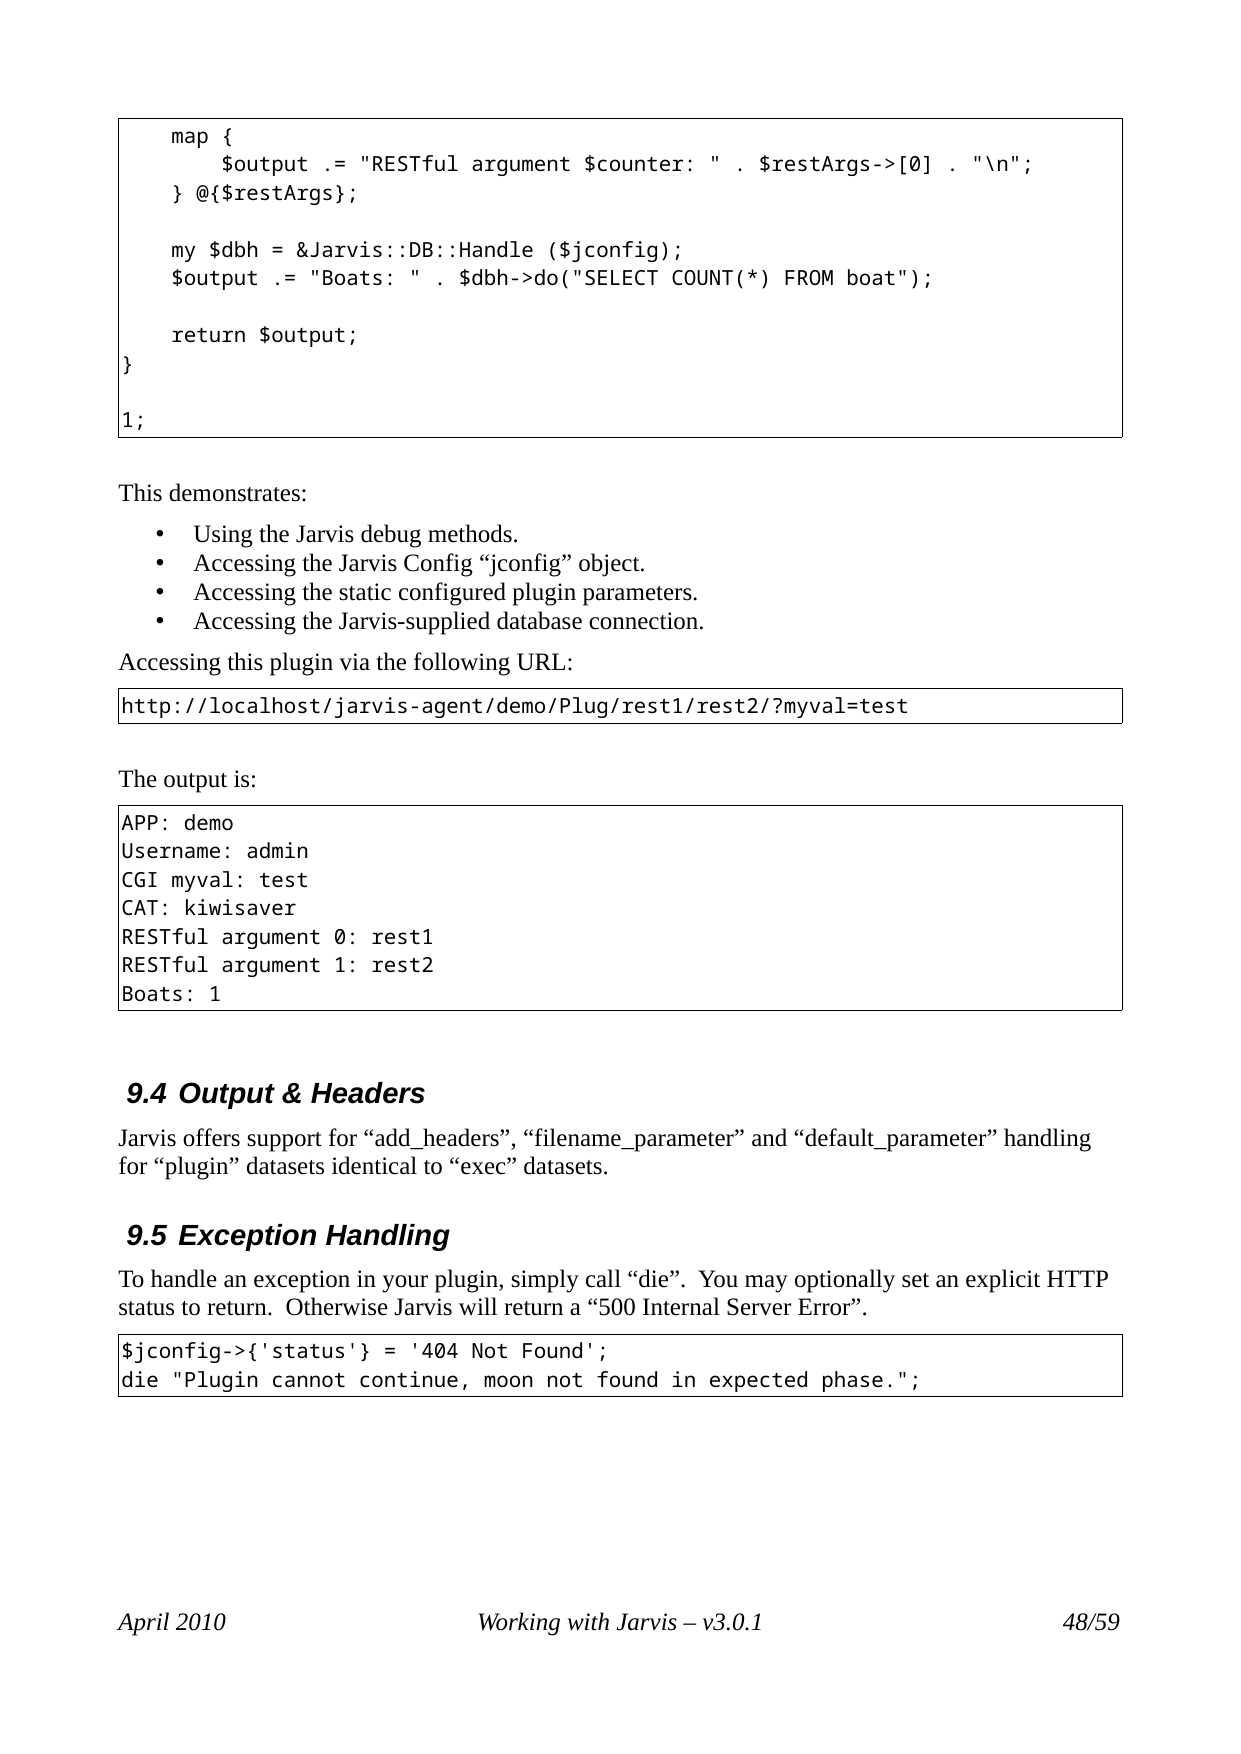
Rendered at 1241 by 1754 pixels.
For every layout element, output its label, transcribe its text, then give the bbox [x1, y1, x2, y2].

text $output .= "RESTful argument $counter: " . $restArgs->[0] . "\n"; [119, 147, 1122, 175]
text To handle an exception in your plugin, simply call “die”. You may optionally set an explicit HTTP status to return. Otherwise Jarvis will return a “500 Internal Server Error”. [118, 1264, 1122, 1321]
text map { [119, 119, 1122, 147]
text The output is: [118, 764, 1122, 793]
subtitle Exception Handling [118, 1218, 1122, 1251]
text 1; [119, 402, 1122, 437]
text Jarvis offers support for “add_headers”, “filename_parameter” and “default_parameter” handling for “plugin” datasets identical to “exec” datasets. [118, 1123, 1122, 1180]
text my $dbh = &Jarvis::DB::Handle ($jconfig); [119, 232, 1122, 260]
list Using the Jarvis debug methods. [156, 519, 1122, 548]
text Username: admin [119, 834, 1122, 862]
text } @{$restArgs}; [119, 175, 1122, 206]
text Accessing this plugin via the following URL: [118, 647, 1122, 676]
text RESTful argument 0: rest1 [119, 919, 1122, 947]
text http://localhost/jarvis-agent/demo/Plug/rest1/rest2/?myval=test [119, 689, 1122, 723]
text CGI myval: test [119, 862, 1122, 891]
subtitle Output & Headers [118, 1077, 1122, 1110]
text $output .= "Boats: " . $dbh->do("SELECT COUNT(*) FROM boat"); [119, 260, 1122, 292]
text RESTful argument 1: rest2 [119, 947, 1122, 976]
text Boats: 1 [119, 976, 1122, 1010]
list Accessing the static configured plugin parameters. [156, 577, 1122, 606]
text die "Plugin cannot continue, moon not found in expected phase."; [119, 1362, 1122, 1396]
text return $output; [119, 317, 1122, 346]
text CAT: kiwisaver [119, 891, 1122, 919]
text $jconfig->{'status'} = '404 Not Found'; [119, 1335, 1122, 1362]
list Accessing the Jarvis-supplied database connection. [156, 606, 1122, 634]
text This demonstrates: [118, 478, 1122, 507]
list Accessing the Jarvis Config “jconfig” object. [156, 548, 1122, 577]
text } [119, 346, 1122, 377]
text APP: demo [119, 806, 1122, 834]
